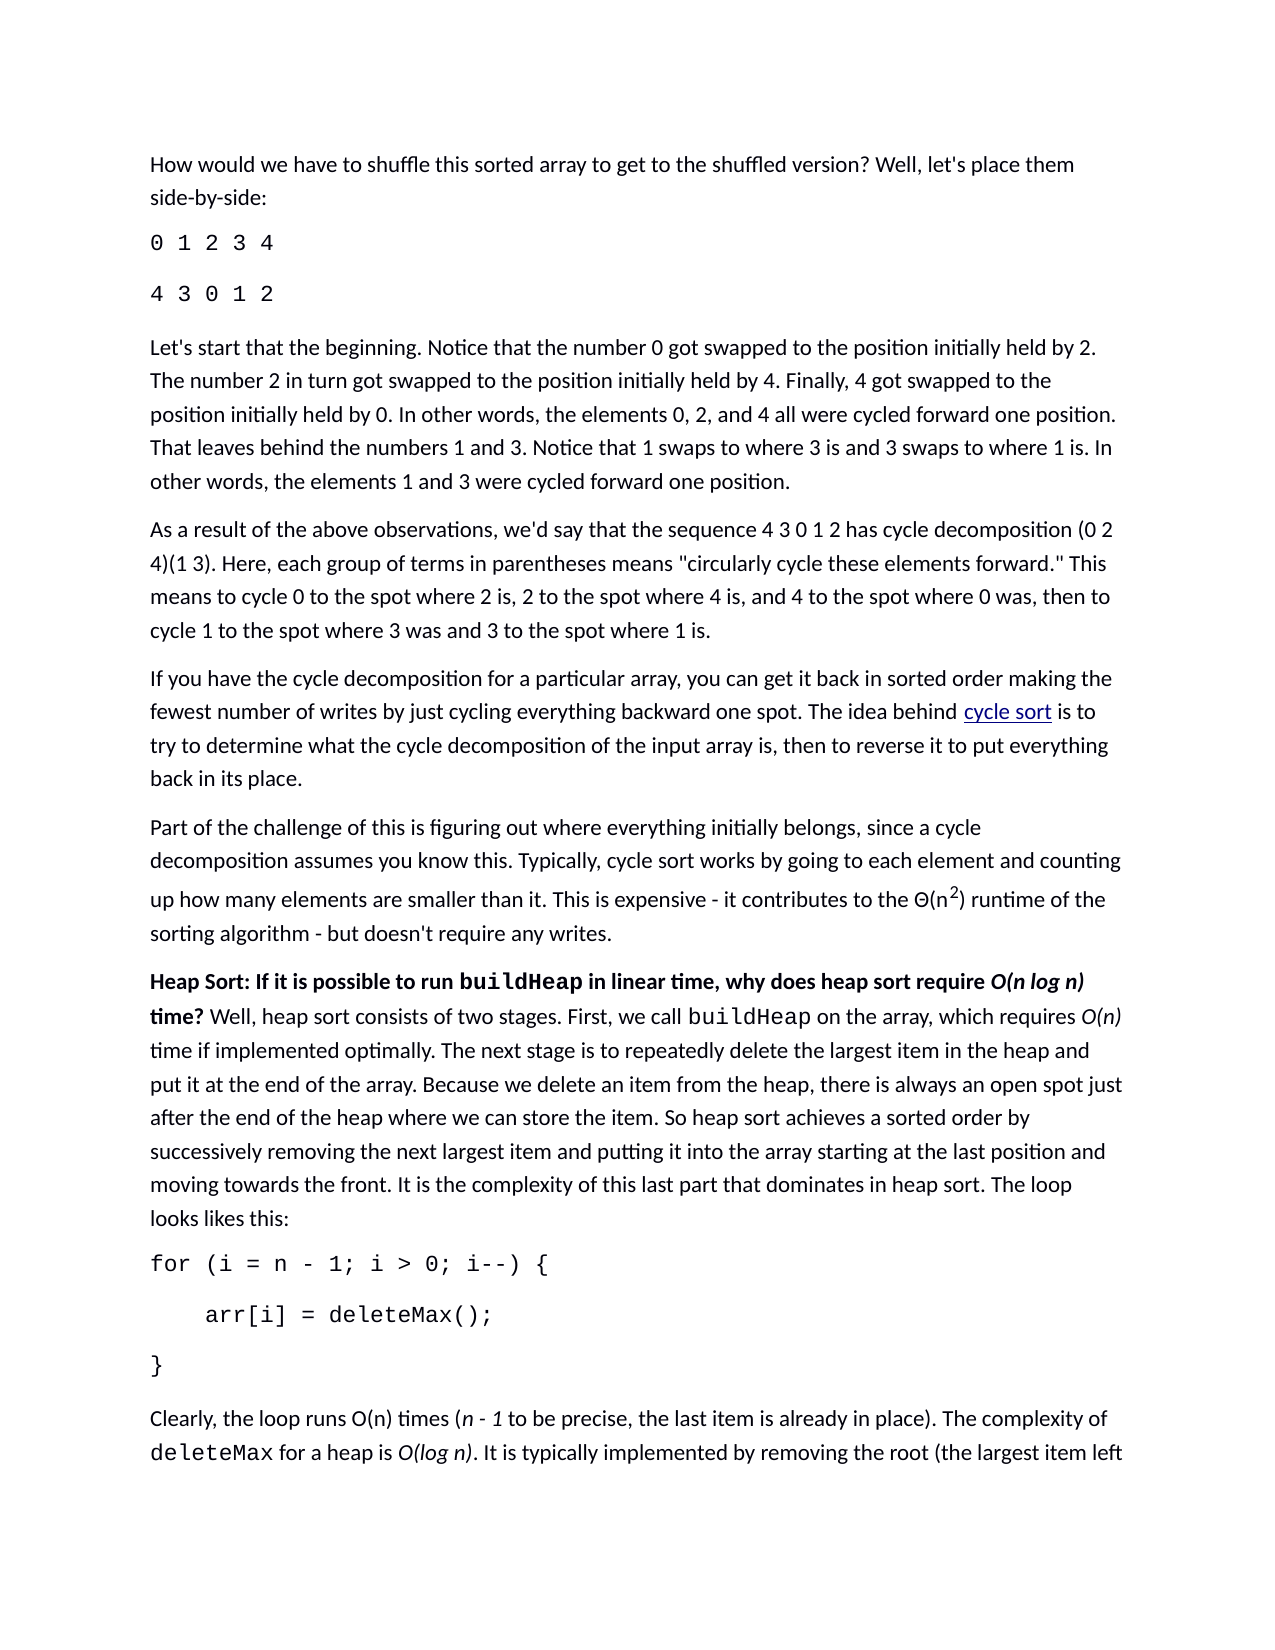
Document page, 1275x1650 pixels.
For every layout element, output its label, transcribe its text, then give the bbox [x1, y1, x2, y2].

text 4 3 0 1 2 [150, 282, 1125, 308]
text 0 1 2 3 4 [150, 232, 1125, 258]
text arr[i] = deleteMax(); [150, 1303, 1125, 1329]
text If you have the cycle decomposition for a particular array, you can get it back in sorted order making the fewest number of writes by just cycling everything backward one spot. The idea behind cycle sort is to try to determine what the cycle decomposition of the input array is, then to reverse it to put everything back in its place. [150, 664, 1125, 793]
text for (i = n - 1; i > 0; i--) { [150, 1252, 1125, 1278]
text Heap Sort: If it is possible to run buildHeap in linear time, why does heap sort require O(n log n) time? Well, heap sort consists of two stages. First, we call buildHeap on the array, which requires O(n) time if implemented optimally. The next stage is to repeatedly delete the largest item in the heap and put it at the end of the array. Because we delete an item from the heap, there is always an open spot just after the end of the heap where we can store the item. So heap sort achieves a sorted order by successively removing the next largest item and putting it into the array starting at the last position and moving towards the front. It is the complexity of this last part that dominates in heap sort. The loop looks likes this: [150, 967, 1125, 1232]
text Part of the challenge of this is figuring out where everything initially belongs, since a cycle decomposition assumes you know this. Typically, cycle sort works by going to each element and counting up how many elements are smaller than it. This is expensive - it contributes to the Θ(n2) runtime of the sorting algorithm - but doesn't require any writes. [150, 813, 1125, 947]
text Let's start that the beginning. Notice that the number 0 got swapped to the position initially held by 2. The number 2 in turn got swapped to the position initially held by 4. Finally, 4 got swapped to the position initially held by 0. In other words, the elements 0, 2, and 4 all were cycled forward one position. That leaves behind the numbers 1 and 3. Notice that 1 swaps to where 3 is and 3 swaps to where 1 is. In other words, the elements 1 and 3 were cycled forward one position. [150, 333, 1125, 495]
text Clearly, the loop runs O(n) times (n - 1 to be precise, the last item is already in place). The complexity of deleteMax for a heap is O(log n). It is typically implemented by removing the root (the largest item left [150, 1404, 1125, 1467]
text As a result of the above observations, we'd say that the sequence 4 3 0 1 2 has cycle decomposition (0 2 4)(1 3). Here, each group of terms in parentheses means "circularly cycle these elements forward." This means to cycle 0 to the spot where 2 is, 2 to the spot where 4 is, and 4 to the spot where 0 was, then to cycle 1 to the spot where 3 was and 3 to the spot where 1 is. [150, 515, 1125, 644]
text How would we have to shuffle this sorted array to get to the shuffled version? Well, let's place them side-by-side: [150, 150, 1125, 212]
text } [150, 1353, 1125, 1379]
